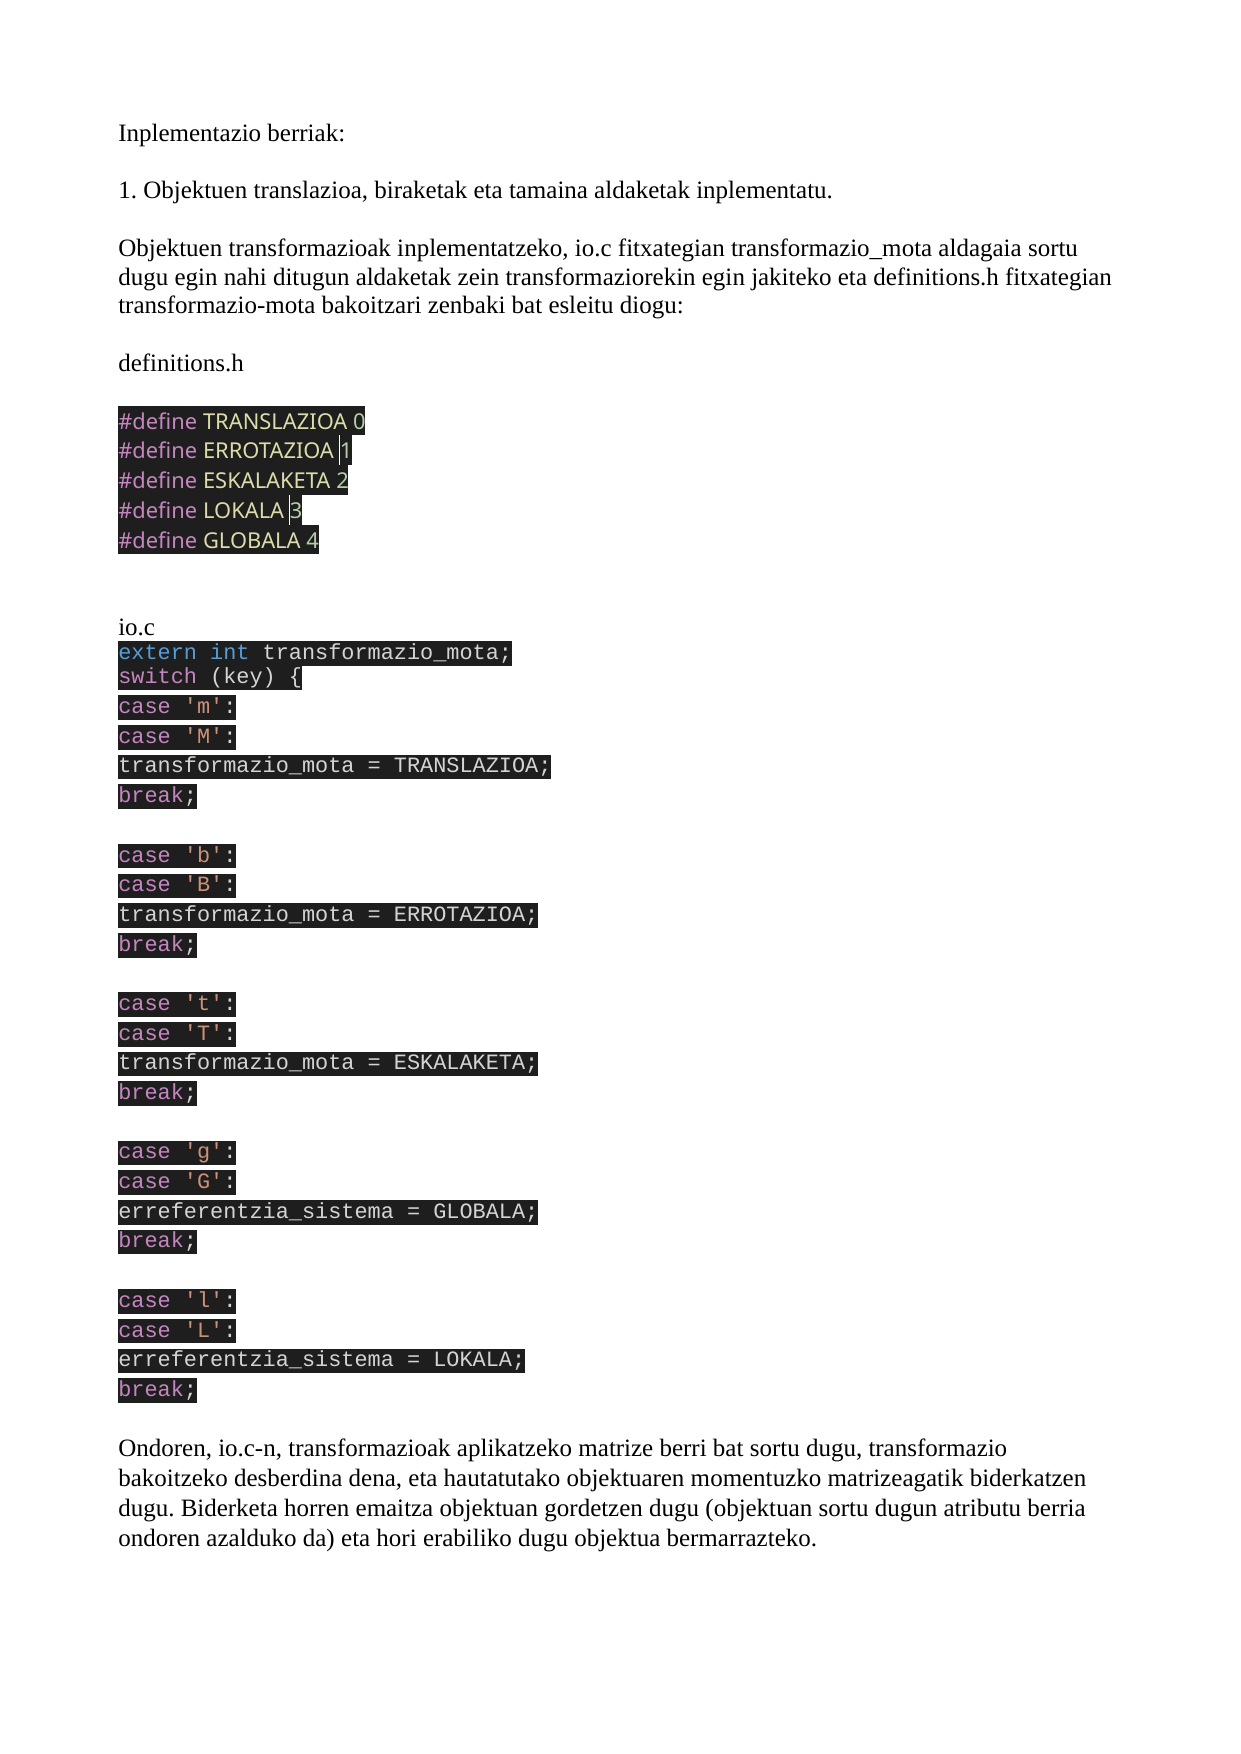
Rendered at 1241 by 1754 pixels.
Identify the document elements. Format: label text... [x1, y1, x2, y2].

text #define LOKALA 3 [118, 495, 1122, 525]
text #define ERROTAZIOA 1 [118, 435, 1122, 465]
text Ondoren, io.c-n, transformazioak aplikatzeko matrize berri bat sortu dugu, transformazio bakoitzeko desberdina dena, eta hautatutako objektuaren momentuzko matrizeagatik biderkatzen dugu. Biderketa horren emaitza objektuan gordetzen dugu (objektuan sortu dugun atributu berria ondoren azalduko da) eta hori erabiliko dugu objektua bermarrazteko. [118, 1433, 1122, 1551]
text case 'G': [118, 1165, 1122, 1195]
text case 'g': [118, 1136, 1122, 1165]
text break; [118, 1373, 1122, 1403]
text case 't': [118, 987, 1122, 1017]
text case 'L': [118, 1314, 1122, 1343]
text transformazio_mota = ERROTAZIOA; [118, 898, 1122, 928]
text #define TRANSLAZIOA 0 [118, 406, 1122, 435]
text transformazio_mota = TRANSLAZIOA; [118, 750, 1122, 779]
text io.c [118, 612, 1122, 641]
text case 'l': [118, 1284, 1122, 1314]
text #define ESKALAKETA 2 [118, 465, 1122, 495]
text break; [118, 1225, 1122, 1254]
text definitions.h [118, 348, 1122, 377]
text transformazio_mota = ESKALAKETA; [118, 1047, 1122, 1076]
text break; [118, 928, 1122, 958]
text case 'T': [118, 1017, 1122, 1047]
text Objektuen transformazioak inplementatzeko, io.c fitxategian transformazio_mota aldagaia sortu dugu egin nahi ditugun aldaketak zein transformaziorekin egin jakiteko eta definitions.h fitxategian transformazio-mota bakoitzari zenbaki bat esleitu diogu: [118, 233, 1122, 319]
text case 'b': [118, 839, 1122, 868]
text extern int transformazio_mota; [118, 641, 1122, 666]
text break; [118, 779, 1122, 809]
text case 'm': [118, 690, 1122, 720]
text switch (key) { [118, 666, 1122, 690]
text case 'B': [118, 868, 1122, 898]
text #define GLOBALA 4 [118, 525, 1122, 554]
text case 'M': [118, 720, 1122, 750]
text 1. Objektuen translazioa, biraketak eta tamaina aldaketak inplementatu. [118, 176, 1122, 204]
text break; [118, 1076, 1122, 1106]
text Inplementazio berriak: [118, 118, 1122, 147]
text erreferentzia_sistema = GLOBALA; [118, 1195, 1122, 1225]
text erreferentzia_sistema = LOKALA; [118, 1343, 1122, 1373]
